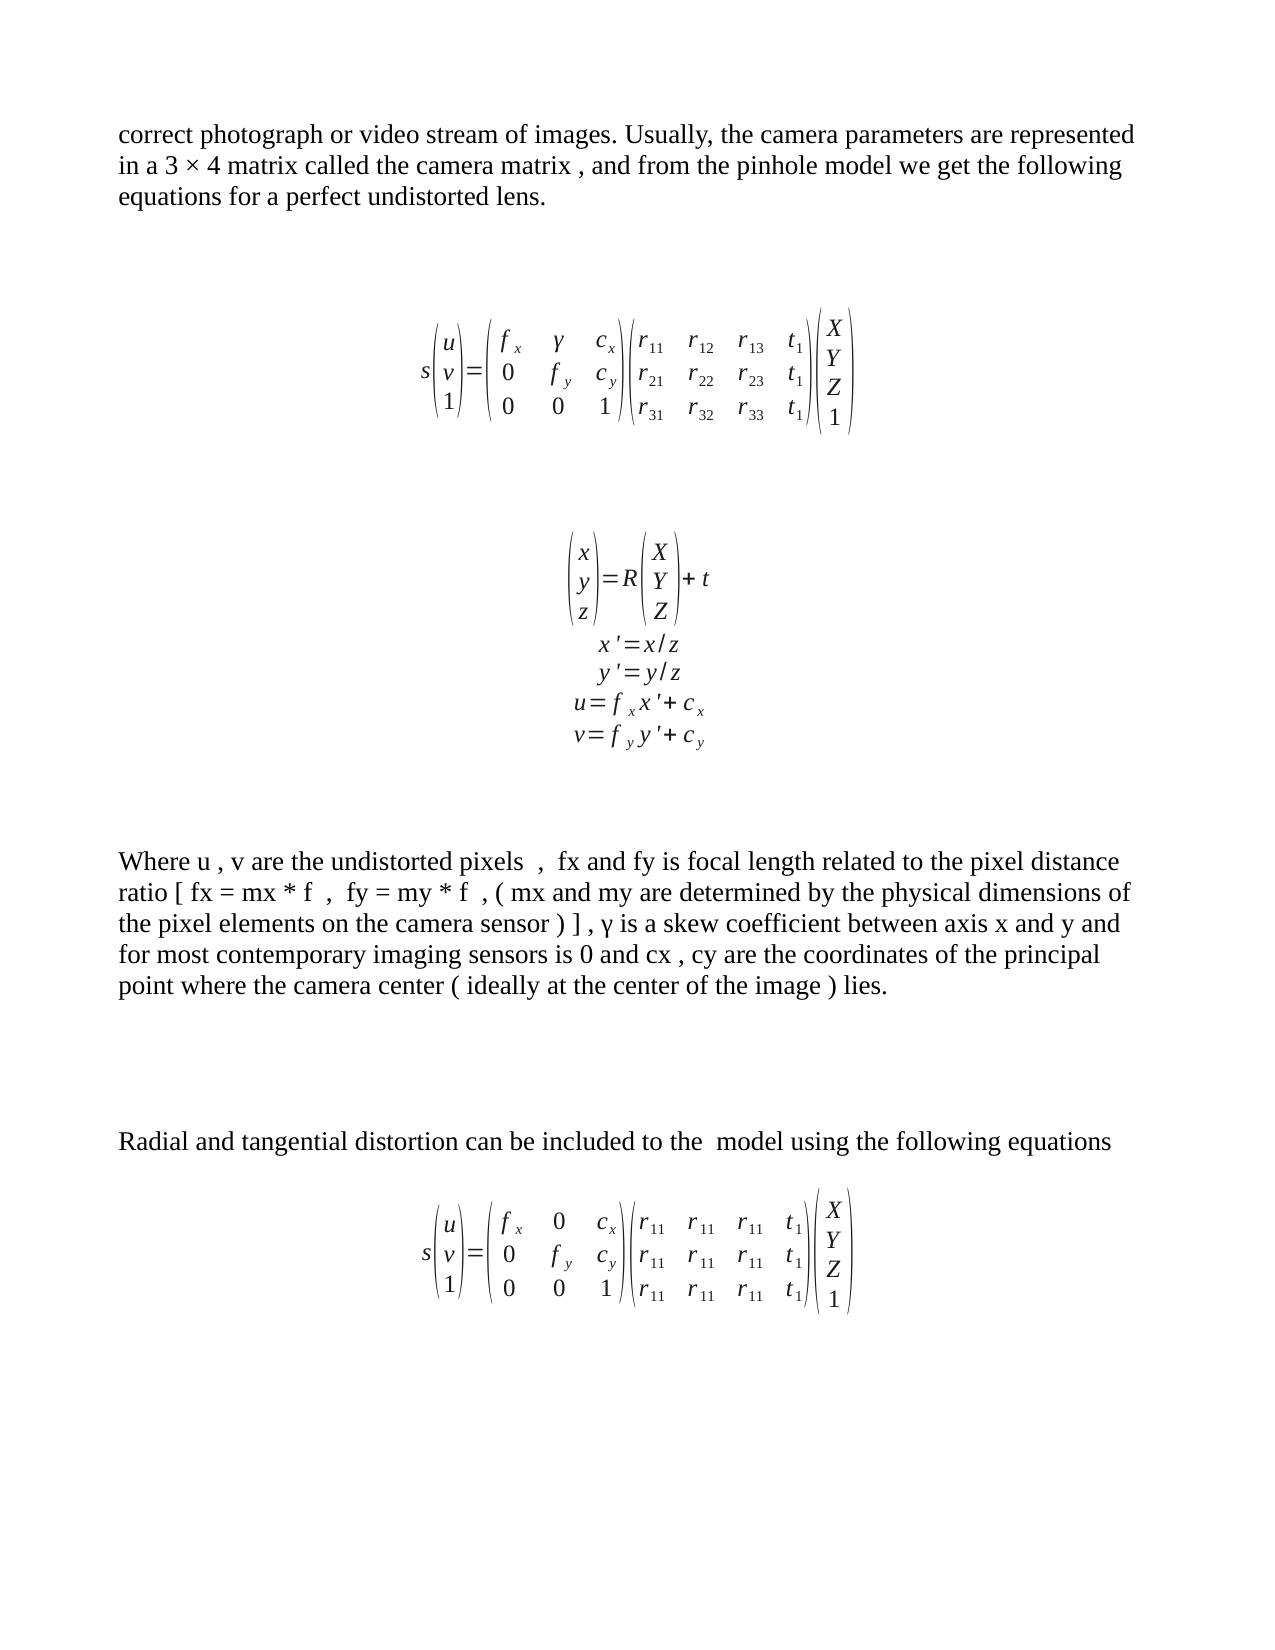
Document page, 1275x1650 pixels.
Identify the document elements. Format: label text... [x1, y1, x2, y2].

text correct photograph or video stream of images. Usually, the camera parameters are represented in a 3 × 4 matrix called the camera matrix , and from the pinhole model we get the following equations for a perfect undistorted lens. [118, 118, 1157, 212]
text Where u , v are the undistorted pixels , fx and fy is focal length related to the pixel distance ratio [ fx = mx * f , fy = my * f , ( mx and my are determined by the physical dimensions of the pixel elements on the camera sensor ) ] , γ is a skew coefficient between axis x and y and for most contemporary imaging sensors is 0 and cx , cy are the coordinates of the principal point where the camera center ( ideally at the center of the image ) lies. [118, 845, 1157, 1000]
text Radial and tangential distortion can be included to the model using the following equations [118, 1125, 1157, 1156]
